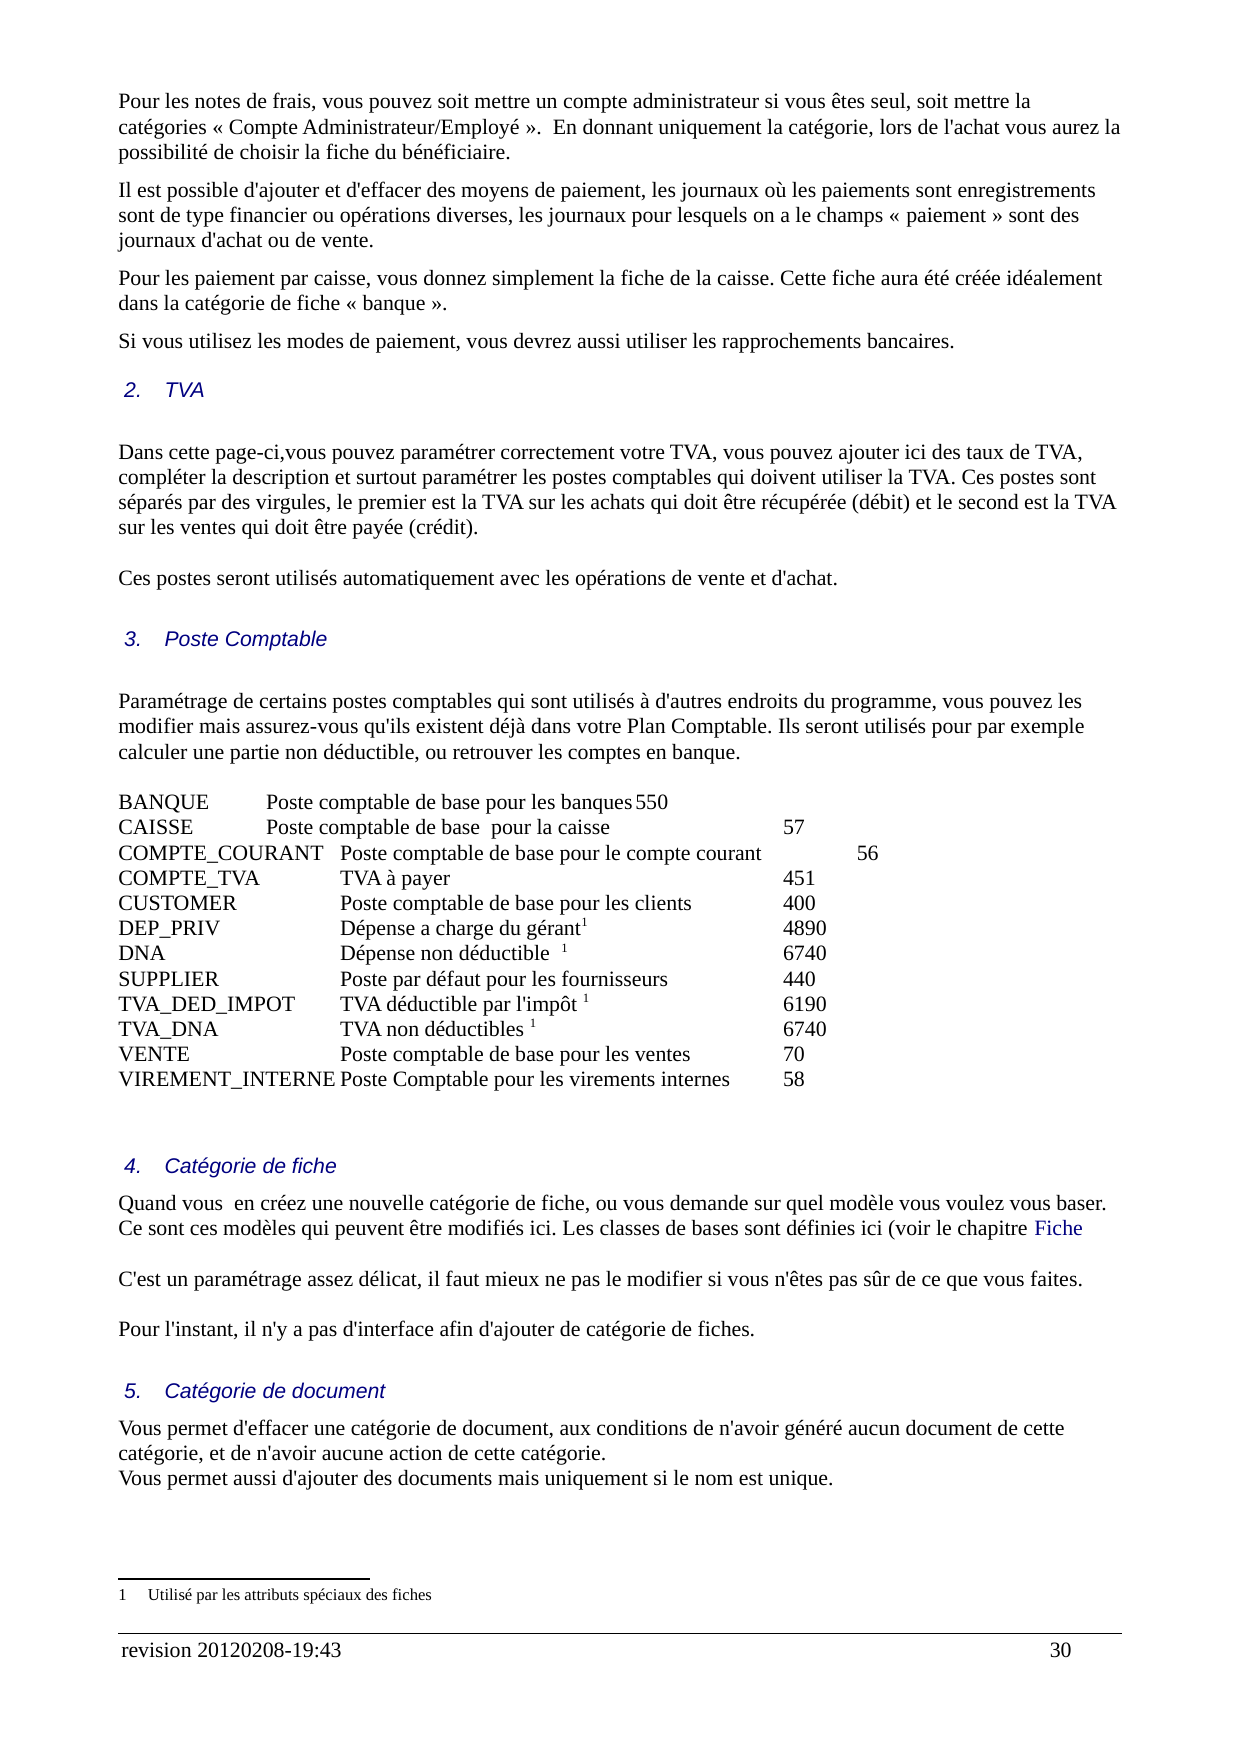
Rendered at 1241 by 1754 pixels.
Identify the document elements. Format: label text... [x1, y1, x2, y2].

subtitle Catégorie de document [118, 1378, 1122, 1403]
text SUPPLIER Poste par défaut pour les fournisseurs 440 [118, 966, 1122, 991]
text Il est possible d'ajouter et d'effacer des moyens de paiement, les journaux où les paiements sont enregistrements sont de type financier ou opérations diverses, les journaux pour lesquels on a le champs « paiement » sont des journaux d'achat ou de vente. [118, 177, 1122, 252]
text Ces postes seront utilisés automatiquement avec les opérations de vente et d'achat. [118, 565, 1122, 590]
text Pour les notes de frais, vous pouvez soit mettre un compte administrateur si vous êtes seul, soit mettre la catégories « Compte Administrateur/Employé ». En donnant uniquement la catégorie, lors de l'achat vous aurez la possibilité de choisir la fiche du bénéficiaire. [118, 88, 1122, 164]
text COMPTE_COURANT Poste comptable de base pour le compte courant 56 [118, 839, 1122, 865]
text TVA_DED_IMPOT TVA déductible par l'impôt 1 6190 [118, 991, 1122, 1016]
text Dans cette page-ci,vous pouvez paramétrer correctement votre TVA, vous pouvez ajouter ici des taux de TVA, compléter la description et surtout paramétrer les postes comptables qui doivent utiliser la TVA. Ces postes sont séparés par des virgules, le premier est la TVA sur les achats qui doit être récupérée (débit) et le second est la TVA sur les ventes qui doit être payée (crédit). [118, 439, 1122, 539]
text Utilisé par les attributs spéciaux des fiches [118, 1585, 1122, 1604]
text Pour l'instant, il n'y a pas d'interface afin d'ajouter de catégorie de fiches. [118, 1316, 1122, 1341]
text Quand vous en créez une nouvelle catégorie de fiche, ou vous demande sur quel modèle vous voulez vous baser. Ce sont ces modèles qui peuvent être modifiés ici. Les classes de bases sont définies ici (voir le chapitre Fiche [118, 1190, 1122, 1241]
text CUSTOMER Poste comptable de base pour les clients 400 [118, 890, 1122, 915]
text C'est un paramétrage assez délicat, il faut mieux ne pas le modifier si vous n'êtes pas sûr de ce que vous faites. [118, 1266, 1122, 1291]
text Pour les paiement par caisse, vous donnez simplement la fiche de la caisse. Cette fiche aura été créée idéalement dans la catégorie de fiche « banque ». [118, 265, 1122, 315]
subtitle Catégorie de fiche [118, 1154, 1122, 1178]
text Vous permet d'effacer une catégorie de document, aux conditions de n'avoir généré aucun document de cette catégorie, et de n'avoir aucune action de cette catégorie. [118, 1414, 1122, 1465]
text VENTE Poste comptable de base pour les ventes 70 [118, 1041, 1122, 1066]
text BANQUE Poste comptable de base pour les banques 550 [118, 789, 1122, 814]
subtitle TVA [118, 377, 1122, 402]
text DNA Dépense non déductible 1 6740 [118, 940, 1122, 966]
subtitle Poste Comptable [118, 627, 1122, 651]
text VIREMENT_INTERNE Poste Comptable pour les virements internes 58 [118, 1066, 1122, 1092]
text DEP_PRIV Dépense a charge du gérant 4890 [118, 915, 1122, 940]
text Paramétrage de certains postes comptables qui sont utilisés à d'autres endroits du programme, vous pouvez les modifier mais assurez-vous qu'ils existent déjà dans votre Plan Comptable. Ils seront utilisés pour par exemple calculer une partie non déductible, ou retrouver les comptes en banque. [118, 688, 1122, 764]
text Vous permet aussi d'ajouter des documents mais uniquement si le nom est unique. [118, 1465, 1122, 1490]
text Si vous utilisez les modes de paiement, vous devrez aussi utiliser les rapprochements bancaires. [118, 328, 1122, 353]
text CAISSE Poste comptable de base pour la caisse 57 [118, 814, 1122, 839]
text TVA_DNA TVA non déductibles 1 6740 [118, 1016, 1122, 1041]
text COMPTE_TVA TVA à payer 451 [118, 865, 1122, 890]
